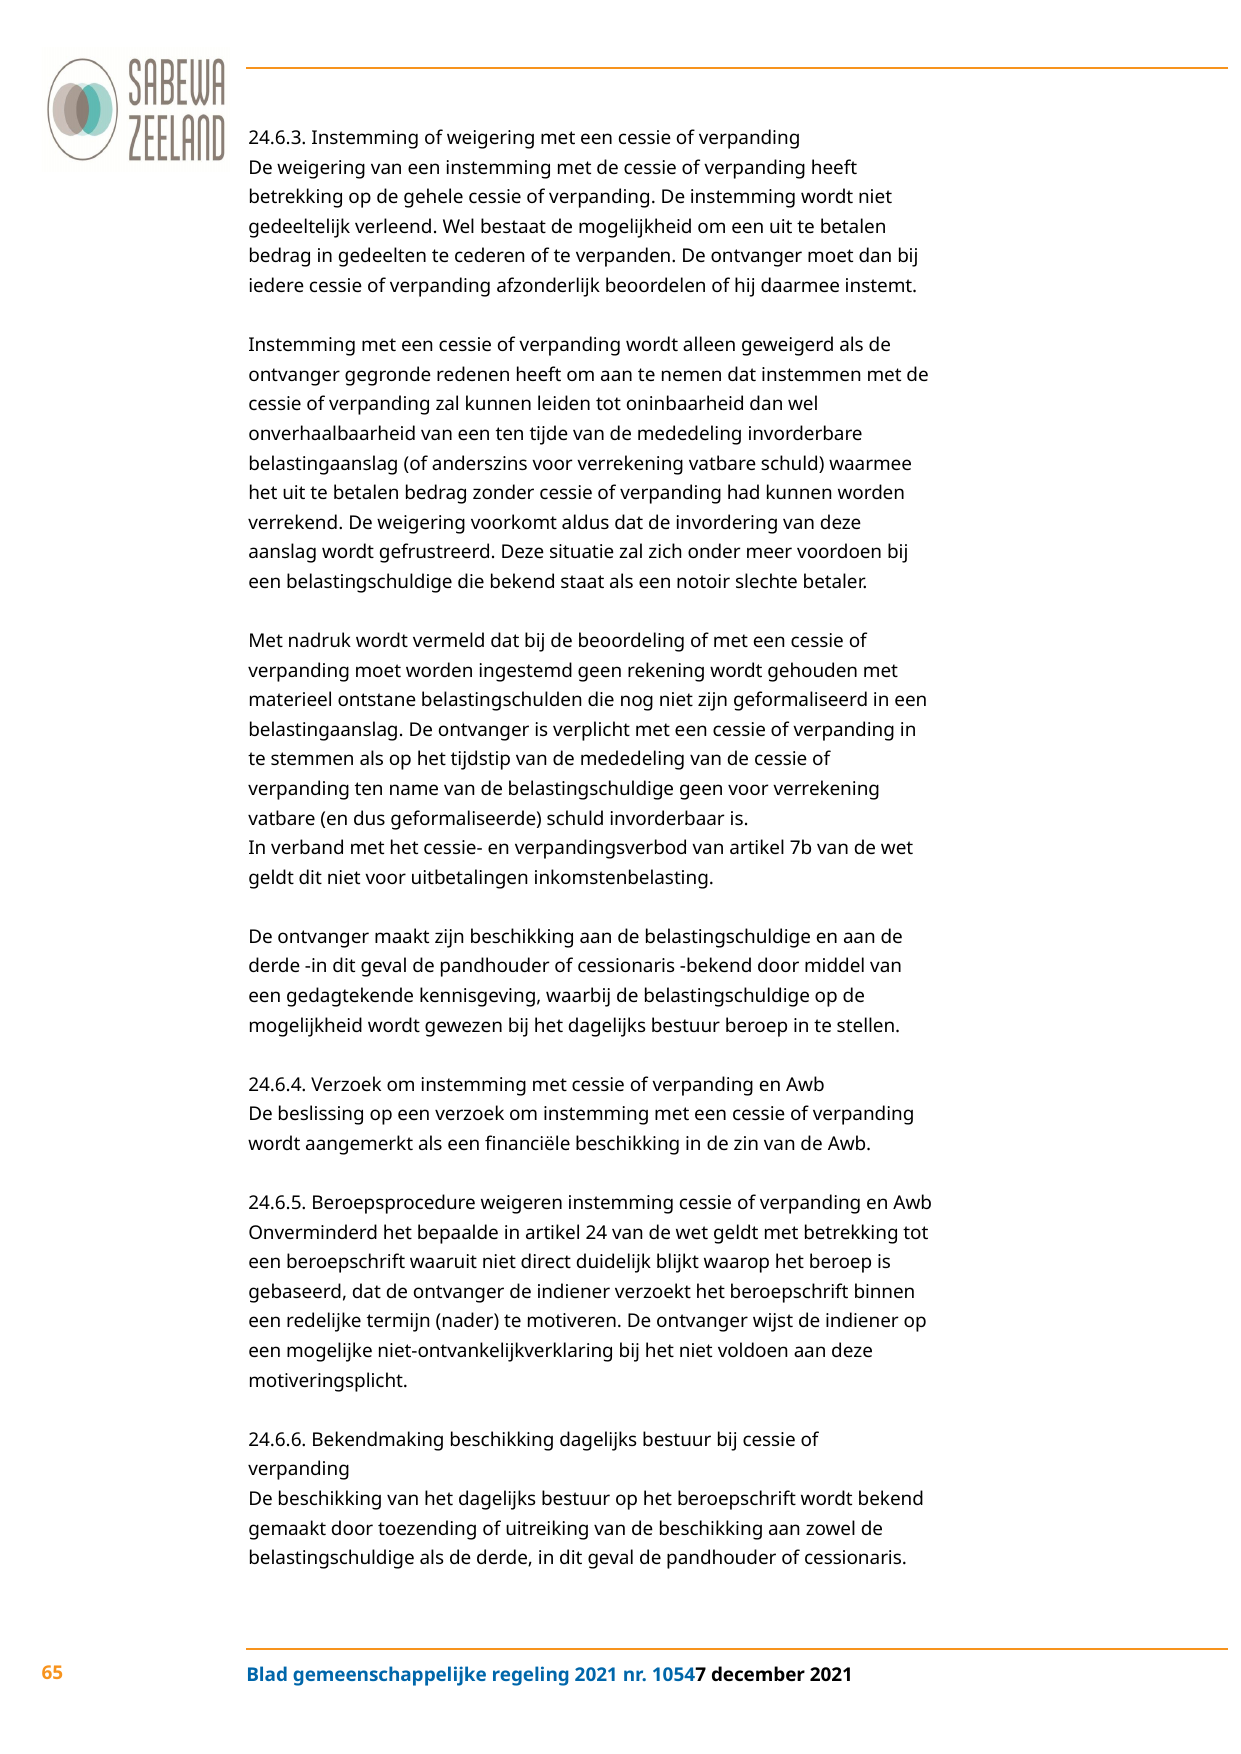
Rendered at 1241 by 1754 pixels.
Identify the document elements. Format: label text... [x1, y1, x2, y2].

text een mogelijke niet-ontvankelijkverklaring bij het niet voldoen aan deze [248, 1337, 1152, 1363]
text ontvanger gegronde redenen heeft om aan te nemen dat instemmen met de [248, 361, 1152, 387]
text Onverminderd het bepaalde in artikel 24 van de wet geldt met betrekking tot [248, 1219, 1152, 1245]
picture [41, 47, 231, 172]
text cessie of verpanding zal kunnen leiden tot oninbaarheid dan wel [248, 391, 1152, 416]
text te stemmen als op het tijdstip van de mededeling van de cessie of [248, 746, 1152, 771]
text het uit te betalen bedrag zonder cessie of verpanding had kunnen worden [248, 479, 1152, 505]
text Instemming met een cessie of verpanding wordt alleen geweigerd als de [248, 331, 1152, 357]
text aanslag wordt gefrustreerd. Deze situatie zal zich onder meer voordoen bij [248, 538, 1152, 564]
text een redelijke termijn (nader) te motiveren. De ontvanger wijst de indiener op [248, 1308, 1152, 1333]
text belastingaanslag. De ontvanger is verplicht met een cessie of verpanding in [248, 716, 1152, 742]
text materieel ontstane belastingschulden die nog niet zijn geformaliseerd in een [248, 686, 1152, 712]
text gebaseerd, dat de ontvanger de indiener verzoekt het beroepschrift binnen [248, 1278, 1152, 1304]
text gemaakt door toezending of uitreiking van de beschikking aan zowel de [248, 1515, 1152, 1541]
text motiveringsplicht. [248, 1367, 1152, 1393]
text geldt dit niet voor uitbetalingen inkomstenbelasting. [248, 864, 1152, 890]
text 24.6.5. Beroepsprocedure weigeren instemming cessie of verpanding en Awb [248, 1189, 1152, 1215]
text De beslissing op een verzoek om instemming met een cessie of verpanding [248, 1101, 1152, 1126]
text onverhaalbaarheid van een ten tijde van de mededeling invorderbare [248, 420, 1152, 446]
text De ontvanger maakt zijn beschikking aan de belastingschuldige en aan de [248, 923, 1152, 949]
text 24.6.4. Verzoek om instemming met cessie of verpanding en Awb [248, 1071, 1152, 1097]
text een belastingschuldige die bekend staat als een notoir slechte betaler. [248, 568, 1152, 594]
text een beroepschrift waaruit niet direct duidelijk blijkt waarop het beroep is [248, 1248, 1152, 1274]
text iedere cessie of verpanding afzonderlijk beoordelen of hij daarmee instemt. [248, 272, 1152, 298]
text verrekend. De weigering voorkomt aldus dat de invordering van deze [248, 509, 1152, 535]
text verpanding ten name van de belastingschuldige geen voor verrekening [248, 775, 1152, 801]
text derde -in dit geval de pandhouder of cessionaris -bekend door middel van [248, 953, 1152, 978]
text bedrag in gedeelten te cederen of te verpanden. De ontvanger moet dan bij [248, 243, 1152, 268]
text verpanding moet worden ingestemd geen rekening wordt gehouden met [248, 657, 1152, 683]
text 24.6.3. Instemming of weigering met een cessie of verpanding [248, 124, 1152, 150]
text De weigering van een instemming met de cessie of verpanding heeft [248, 154, 1152, 180]
text mogelijkheid wordt gewezen bij het dagelijks bestuur beroep in te stellen. [248, 1012, 1152, 1038]
text Met nadruk wordt vermeld dat bij de beoordeling of met een cessie of [248, 627, 1152, 653]
text belastingaanslag (of anderszins voor verrekening vatbare schuld) waarmee [248, 450, 1152, 476]
text vatbare (en dus geformaliseerde) schuld invorderbaar is. [248, 805, 1152, 831]
text belastingschuldige als de derde, in dit geval de pandhouder of cessionaris. [248, 1544, 1152, 1570]
text 24.6.6. Bekendmaking beschikking dagelijks bestuur bij cessie of [248, 1426, 1152, 1452]
text gedeeltelijk verleend. Wel bestaat de mogelijkheid om een uit te betalen [248, 213, 1152, 239]
text een gedagtekende kennisgeving, waarbij de belastingschuldige op de [248, 982, 1152, 1008]
text verpanding [248, 1456, 1152, 1481]
text In verband met het cessie- en verpandingsverbod van artikel 7b van de wet [248, 834, 1152, 860]
text wordt aangemerkt als een financiële beschikking in de zin van de Awb. [248, 1130, 1152, 1156]
text betrekking op de gehele cessie of verpanding. De instemming wordt niet [248, 183, 1152, 209]
text De beschikking van het dagelijks bestuur op het beroepschrift wordt bekend [248, 1485, 1152, 1511]
